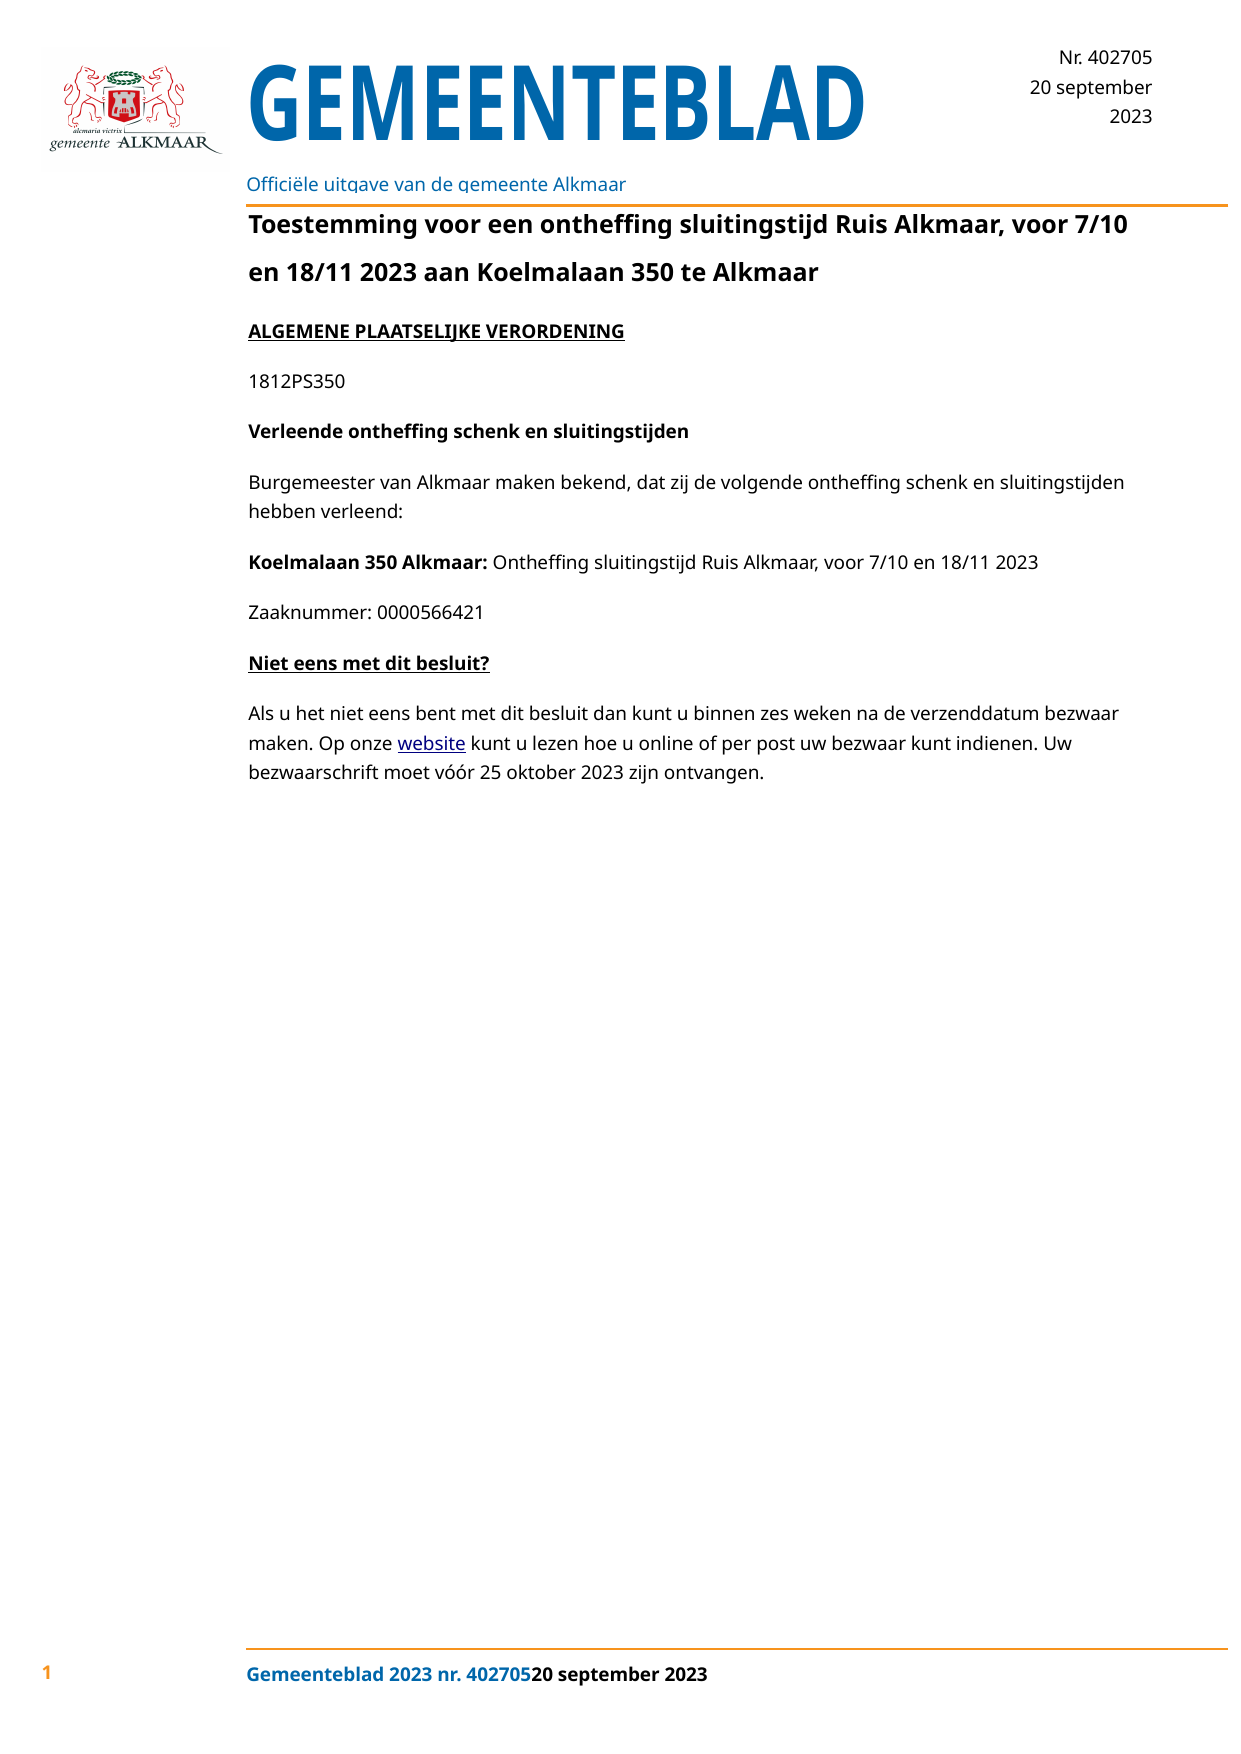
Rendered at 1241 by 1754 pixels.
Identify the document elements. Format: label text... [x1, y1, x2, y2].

text ALGEMENE PLAATSELIJKE VERORDENING [248, 318, 1152, 344]
text Verleende ontheffing schenk en sluitingstijden [248, 419, 1152, 444]
text Koelmalaan 350 Alkmaar: Ontheffing sluitingstijd Ruis Alkmaar, voor 7/10 en 18/11 2023 [248, 549, 1152, 575]
text Zaaknummer: 0000566421 [248, 599, 1152, 625]
text Toestemming voor een ontheffing sluitingstijd Ruis Alkmaar, voor 7/10 en 18/11 2023 aan Koelmalaan 350 te Alkmaar [248, 207, 1152, 288]
text Als u het niet eens bent met dit besluit dan kunt u binnen zes weken na de verzenddatum bezwaar maken. Op onze website kunt u lezen hoe u online of per post uw bezwaar kunt indienen. Uw bezwaarschrift moet vóór 25 oktober 2023 zijn ontvangen. [248, 700, 1152, 785]
text Niet eens met dit besluit? [248, 650, 1152, 676]
text 1812PS350 [248, 368, 1152, 394]
picture [41, 47, 231, 172]
text Burgemeester van Alkmaar maken bekend, dat zij de volgende ontheffing schenk en sluitingstijden hebben verleend: [248, 469, 1152, 524]
